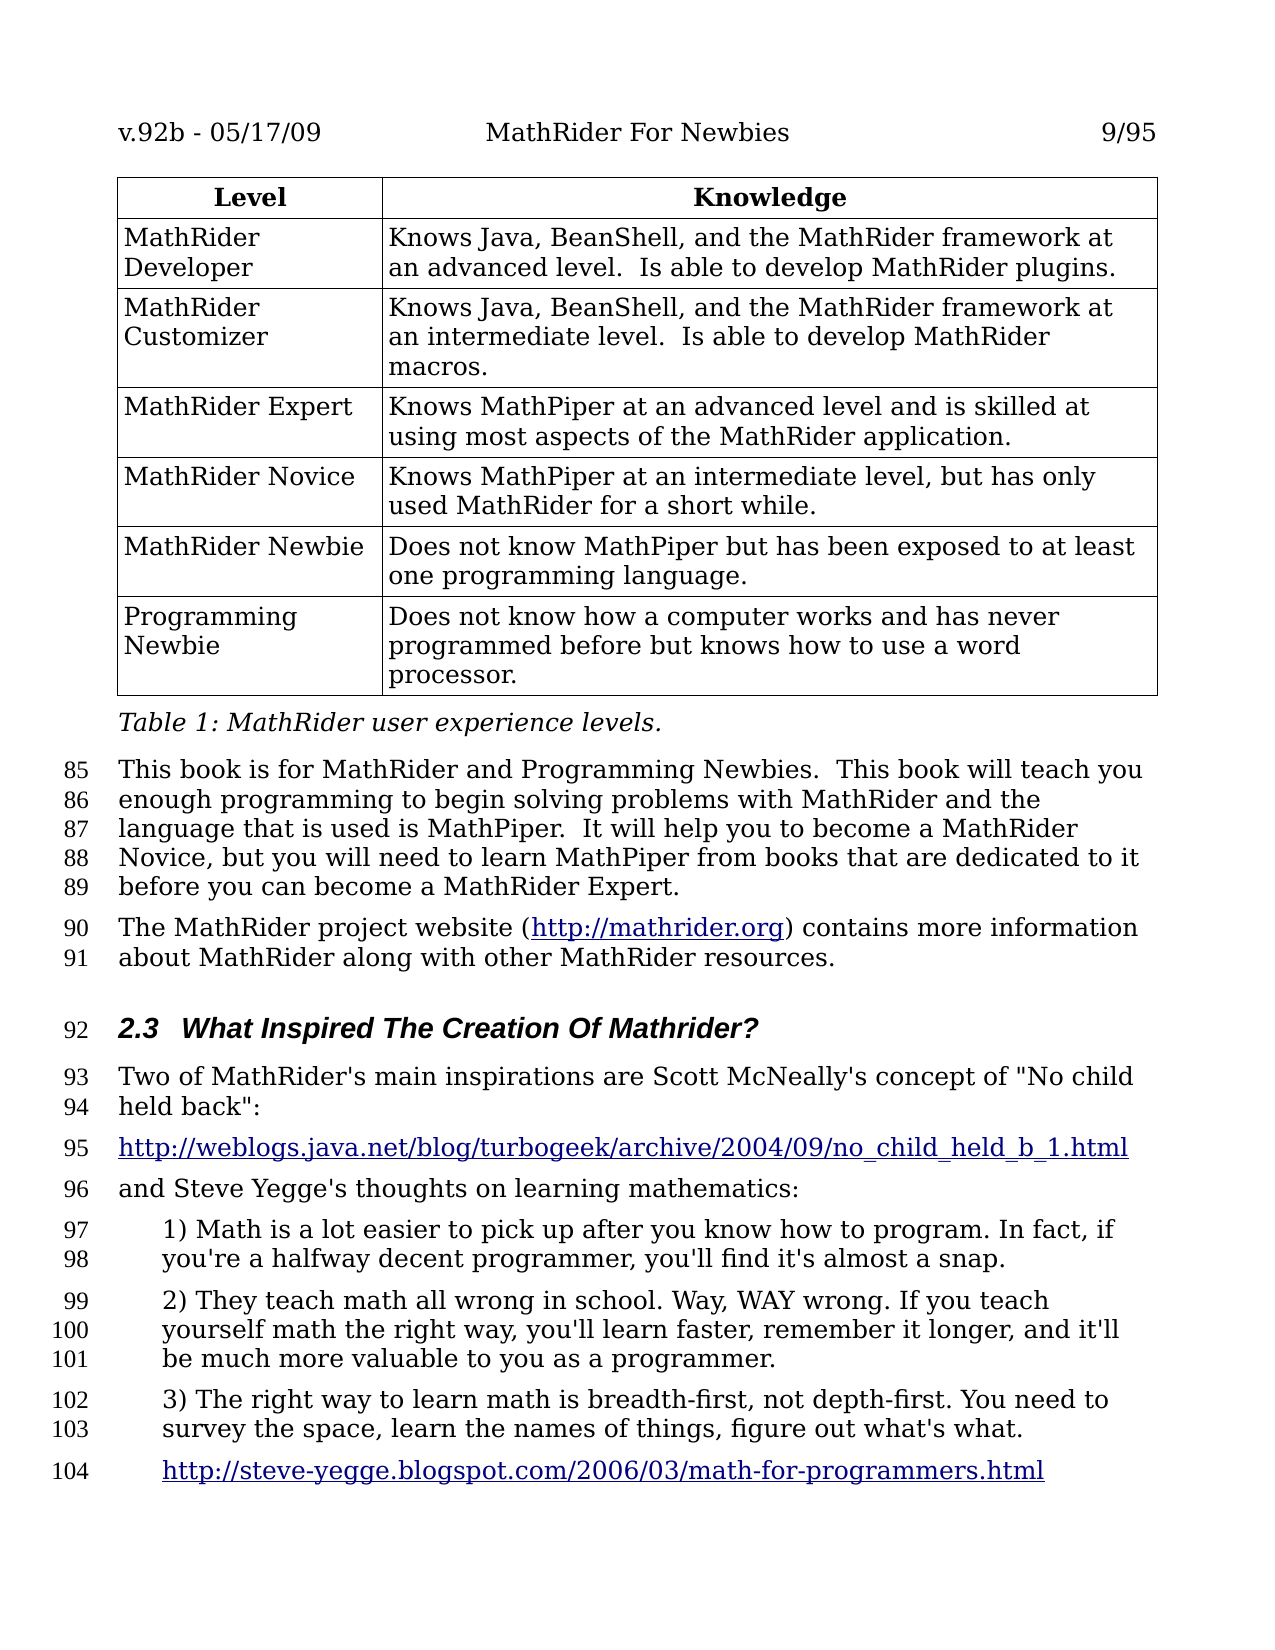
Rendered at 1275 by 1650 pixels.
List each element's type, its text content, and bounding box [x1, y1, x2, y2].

text http://weblogs.java.net/blog/turbogeek/archive/2004/09/no_child_held_b_1.html [118, 1133, 1157, 1162]
table_cell Does not know how a computer works and has never programmed before but knows how to use a word processor. [383, 597, 1157, 695]
table_cell MathRider Expert [118, 388, 382, 457]
table_cell Knows Java, BeanShell, and the MathRider framework at an advanced level. Is able to develop MathRider plugins. [383, 219, 1157, 288]
text 2) They teach math all wrong in school. Way, WAY wrong. If you teach yourself math the right way, you'll learn faster, remember it longer, and it'll be much more valuable to you as a programmer. [162, 1286, 1157, 1373]
table_cell MathRider Novice [118, 458, 382, 526]
text and Steve Yegge's thoughts on learning mathematics: [118, 1174, 1157, 1203]
text Table 1: MathRider user experience levels. [118, 708, 1157, 737]
text 3) The right way to learn math is breadth-first, not depth-first. You need to survey the space, learn the names of things, figure out what's what. [162, 1386, 1157, 1444]
text http://steve-yegge.blogspot.com/2006/03/math-for-programmers.html [162, 1456, 1157, 1485]
table_cell MathRider Developer [118, 219, 382, 288]
table_cell Knows MathPiper at an intermediate level, but has only used MathRider for a short while. [383, 458, 1157, 526]
text This book is for MathRider and Programming Newbies. This book will teach you enough programming to begin solving problems with MathRider and the language that is used is MathPiper. It will help you to become a MathRider Novice, but you will need to learn MathPiper from books that are dedicated to it before you can become a MathRider Expert. [118, 756, 1157, 902]
text The MathRider project website (http://mathrider.org) contains more information about MathRider along with other MathRider resources. [118, 914, 1157, 972]
table_header Knowledge [383, 178, 1157, 218]
table_cell Programming Newbie [118, 597, 382, 695]
table_cell Knows Java, BeanShell, and the MathRider framework at an intermediate level. Is able to develop MathRider macros. [383, 289, 1157, 387]
table_cell MathRider Customizer [118, 289, 382, 387]
table_header Level [118, 178, 382, 218]
text Two of MathRider's main inspirations are Scott McNeally's concept of "No child held back": [118, 1063, 1157, 1121]
table_cell MathRider Newbie [118, 527, 382, 596]
subtitle What Inspired The Creation Of Mathrider? [118, 1011, 1157, 1044]
text 1) Math is a lot easier to pick up after you know how to program. In fact, if you're a halfway decent programmer, you'll find it's almost a snap. [162, 1216, 1157, 1274]
table_cell Does not know MathPiper but has been exposed to at least one programming language. [383, 527, 1157, 596]
table_cell Knows MathPiper at an advanced level and is skilled at using most aspects of the MathRider application. [383, 388, 1157, 457]
